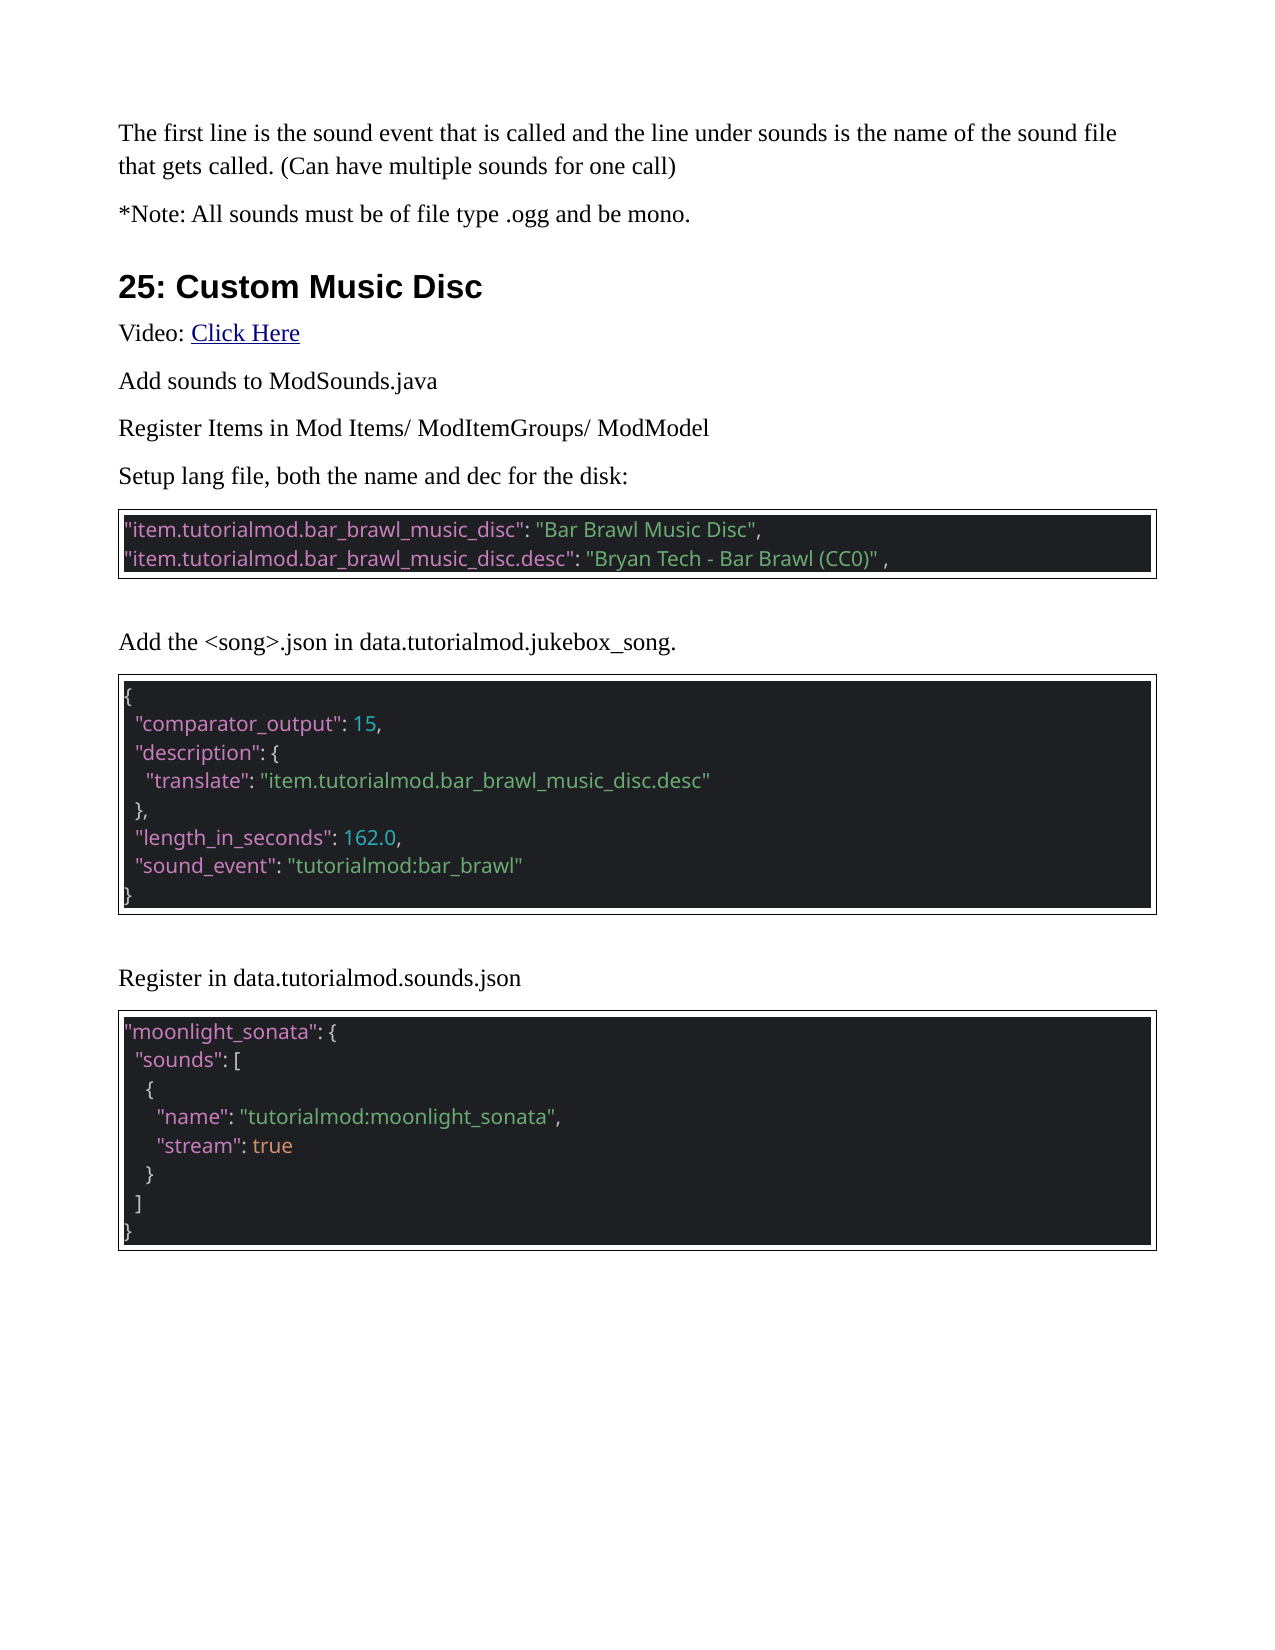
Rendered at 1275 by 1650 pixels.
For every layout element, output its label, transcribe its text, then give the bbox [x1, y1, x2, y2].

text Register Items in Mod Items/ ModItemGroups/ ModModel [118, 413, 1157, 442]
table_header "item.tutorialmod.bar_brawl_music_disc": "Bar Brawl Music Disc", "item.tutorialmod.bar_brawl_music_disc.desc": "Bryan Tech - Bar Brawl (CC0)" , [119, 510, 1156, 578]
text Video: Click Here [118, 318, 1157, 347]
table_header "moonlight_sonata": { "sounds": [ { "name": "tutorialmod:moonlight_sonata", "stream": true } ] } [119, 1011, 1156, 1250]
subtitle 25: Custom Music Disc [118, 267, 1157, 306]
text The first line is the sound event that is called and the line under sounds is the name of the sound file that gets called. (Can have multiple sounds for one call) [118, 118, 1157, 180]
text *Note: All sounds must be of file type .ogg and be mono. [118, 199, 1157, 227]
table_header { "comparator_output": 15, "description": { "translate": "item.tutorialmod.bar_brawl_music_disc.desc" }, "length_in_seconds": 162.0, "sound_event": "tutorialmod:bar_brawl" } [119, 675, 1156, 914]
text Setup lang file, both the name and dec for the disk: [118, 461, 1157, 490]
text Add sounds to ModSounds.java [118, 366, 1157, 394]
text Register in data.tutorialmod.sounds.json [118, 963, 1157, 992]
text Add the <song>.json in data.tutorialmod.jukebox_song. [118, 627, 1157, 655]
